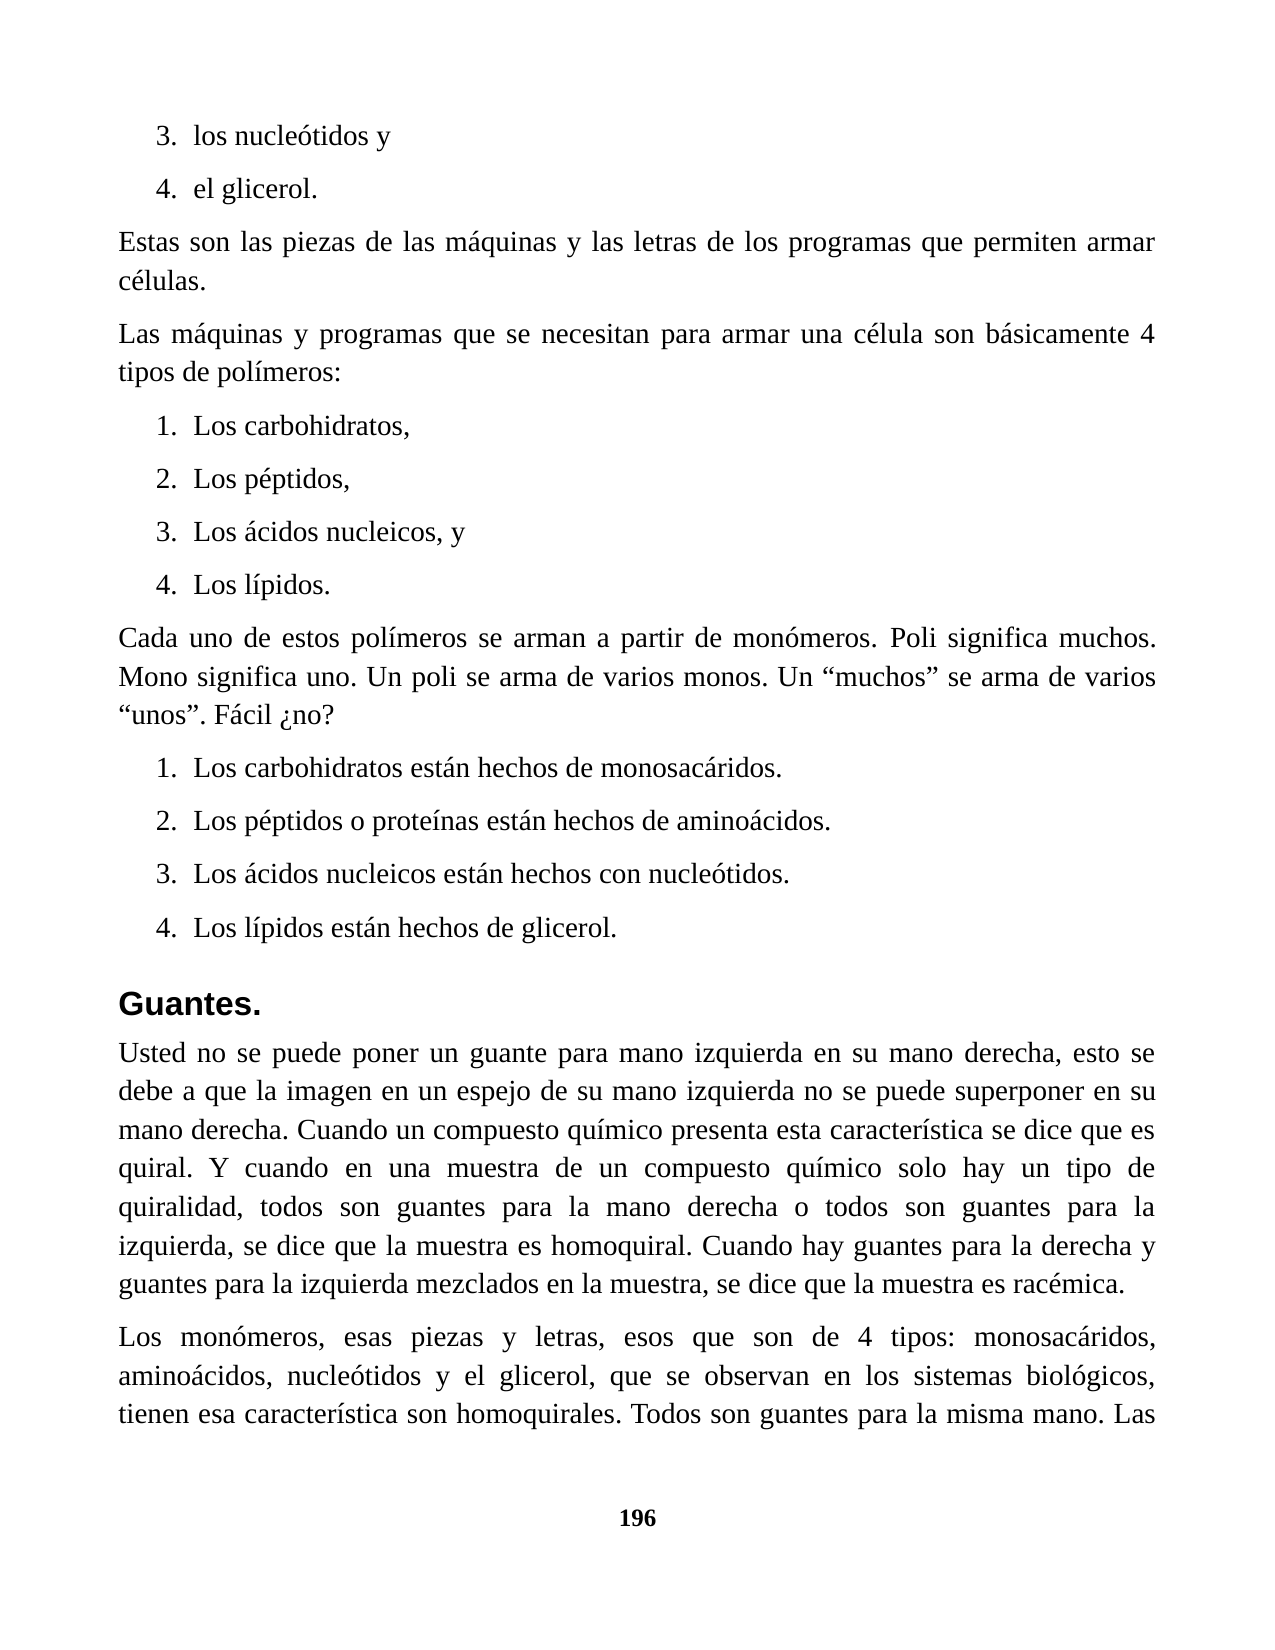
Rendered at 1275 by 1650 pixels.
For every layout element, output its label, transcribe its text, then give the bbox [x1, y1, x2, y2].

list Los carbohidratos, [156, 408, 1157, 441]
list Los lípidos. [156, 567, 1157, 601]
text Usted no se puede poner un guante para mano izquierda en su mano derecha, esto se debe a que la imagen en un espejo de su mano izquierda no se puede superponer en su mano derecha. Cuando un compuesto químico presenta esta característica se dice que es quiral. Y cuando en una muestra de un compuesto químico solo hay un tipo de quiralidad, todos son guantes para la mano derecha o todos son guantes para la izquierda, se dice que la muestra es homoquiral. Cuando hay guantes para la derecha y guantes para la izquierda mezclados en la muestra, se dice que la muestra es racémica. [118, 1035, 1157, 1300]
text Los monómeros, esas piezas y letras, esos que son de 4 tipos: monosacáridos, aminoácidos, nucleótidos y el glicerol, que se observan en los sistemas biológicos, tienen esa característica son homoquirales. Todos son guantes para la misma mano. Las [118, 1319, 1157, 1430]
list Los carbohidratos están hechos de monosacáridos. [156, 750, 1157, 784]
text Las máquinas y programas que se necesitan para armar una célula son básicamente 4 tipos de polímeros: [118, 316, 1157, 388]
list Los péptidos o proteínas están hechos de aminoácidos. [156, 803, 1157, 837]
text Estas son las piezas de las máquinas y las letras de los programas que permiten armar células. [118, 224, 1157, 296]
list los nucleótidos y [156, 118, 1157, 152]
text Cada uno de estos polímeros se arman a partir de monómeros. Poli significa muchos. Mono significa uno. Un poli se arma de varios monos. Un “muchos” se arma de varios “unos”. Fácil ¿no? [118, 620, 1157, 731]
list Los ácidos nucleicos, y [156, 514, 1157, 547]
list Los péptidos, [156, 461, 1157, 494]
list Los lípidos están hechos de glicerol. [156, 910, 1157, 943]
list Los ácidos nucleicos están hechos con nucleótidos. [156, 857, 1157, 890]
subtitle Guantes. [118, 984, 1157, 1022]
list el glicerol. [156, 171, 1157, 205]
